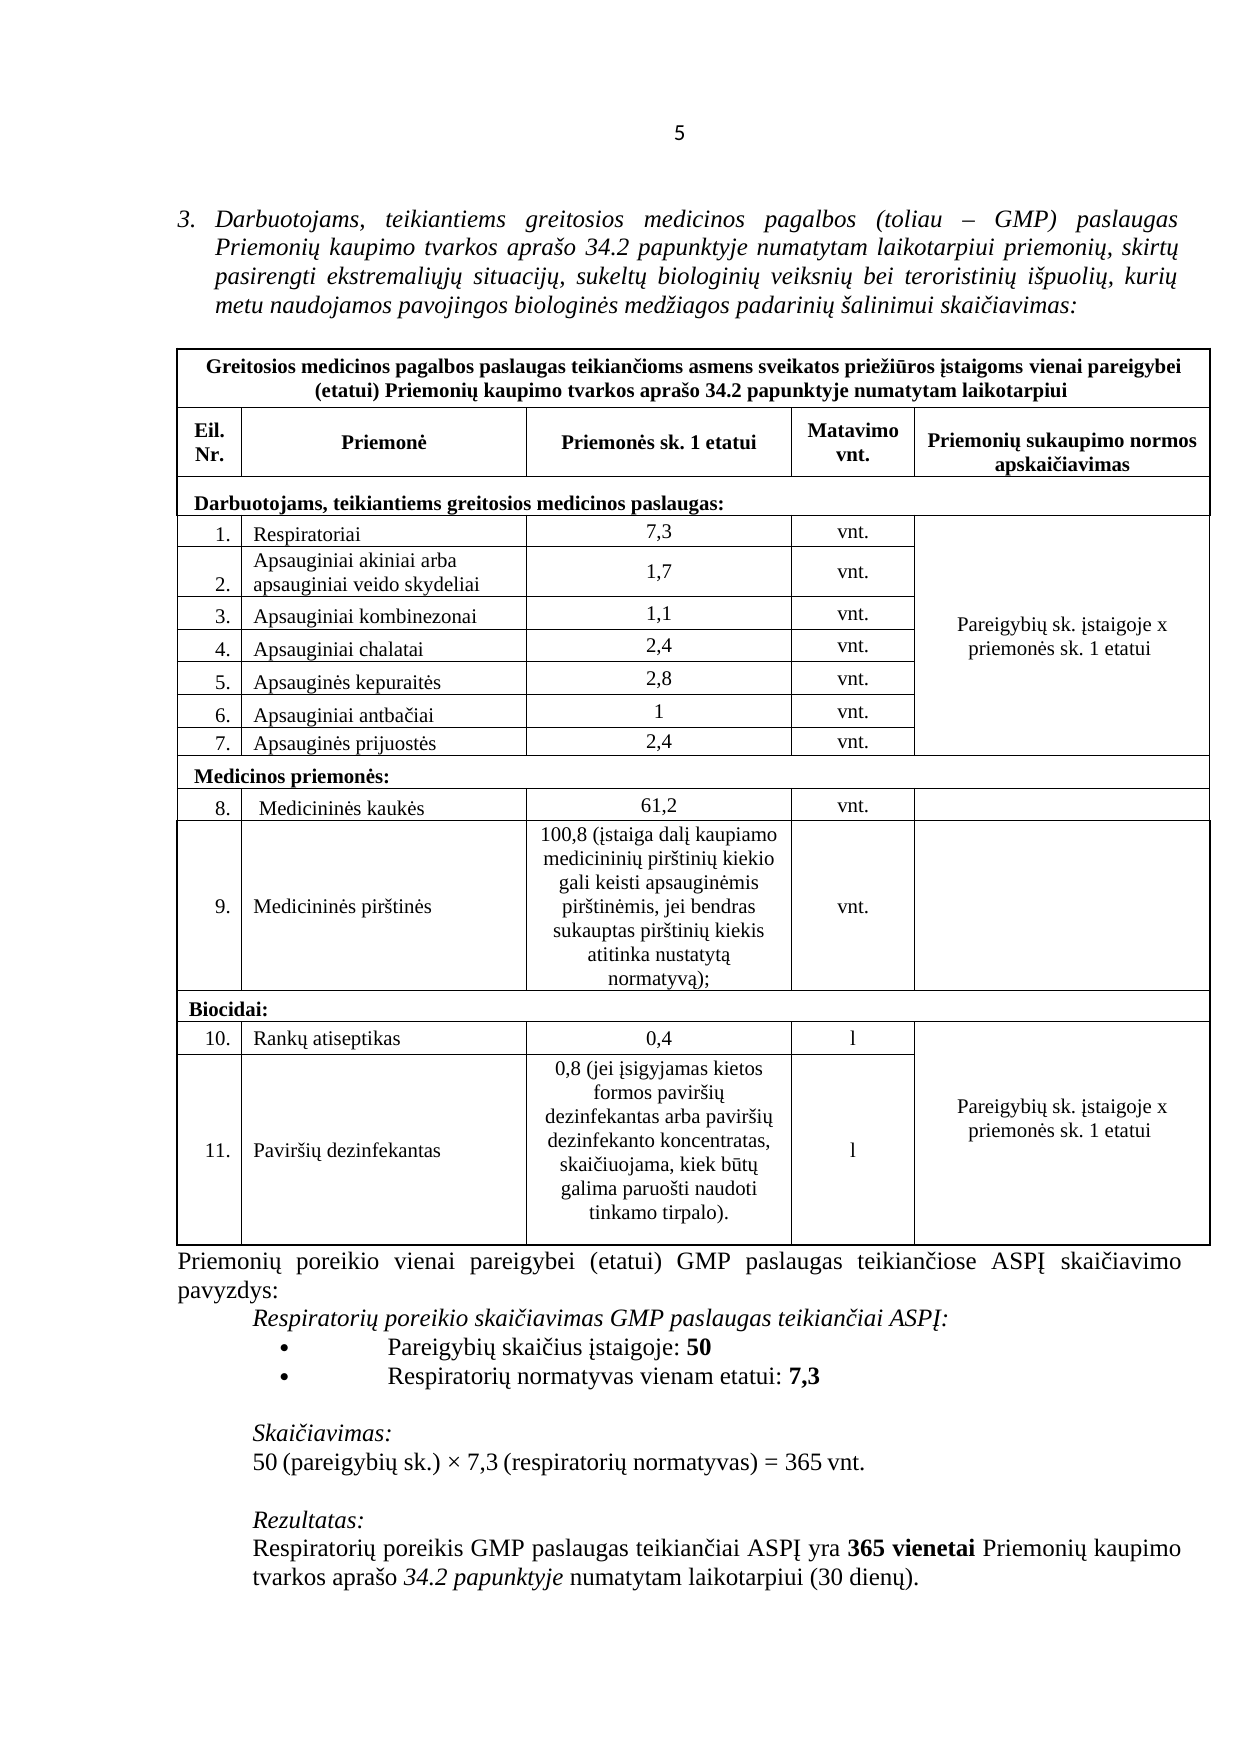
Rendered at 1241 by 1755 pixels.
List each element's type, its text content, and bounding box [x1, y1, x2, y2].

table_cell 0,8 (jei įsigyjamas kietos formos paviršių dezinfekantas arba paviršių dezinfekanto koncentratas, skaičiuojama, kiek būtų galima paruošti naudoti tinkamo tirpalo). [527, 1055, 791, 1244]
text Respiratorių poreikis GMP paslaugas teikiančiai ASPĮ yra 365 vienetai Priemonių kaupimo tvarkos aprašo 34.2 papunktyje numatytam laikotarpiui (30 dienų). [252, 1533, 1181, 1591]
table_cell 2,8 [527, 662, 791, 694]
table_cell vnt. [792, 789, 914, 820]
table_cell 4. [178, 630, 241, 661]
table_cell Apsauginiai kombinezonai [242, 597, 526, 628]
table_cell l [792, 1022, 914, 1054]
table_cell Apsauginės kepuraitės [242, 662, 526, 694]
table_cell Respiratoriai [242, 516, 526, 546]
table_cell Priemonė [242, 408, 526, 476]
table_cell [915, 789, 1209, 820]
text 50 (pareigybių sk.) × 7,3 (respiratorių normatyvas) = 365 vnt. [252, 1447, 1181, 1476]
table_cell 5. [178, 662, 241, 694]
table_cell 11. [178, 1055, 241, 1244]
table_cell Apsauginiai antbačiai [242, 695, 526, 727]
table_cell Apsauginės prijuostės [242, 728, 526, 755]
table_cell 2,4 [527, 630, 791, 661]
text  Respiratorių normatyvas vienam etatui: 7,3 [252, 1361, 1181, 1390]
text Priemonių poreikio vienai pareigybei (etatui) GMP paslaugas teikiančiose ASPĮ skaičiavimo pavyzdys: [177, 1246, 1181, 1303]
table_cell 1 [527, 695, 791, 727]
table_cell Medicininės pirštinės [242, 821, 526, 990]
table_cell vnt. [792, 695, 914, 727]
table_cell 9. [178, 821, 241, 990]
table_cell Pareigybių sk. įstaigoje x priemonės sk. 1 etatui [915, 1022, 1209, 1244]
table_cell Pareigybių sk. įstaigoje x priemonės sk. 1 etatui [915, 516, 1209, 755]
table_cell l [792, 1055, 914, 1244]
table_cell vnt. [792, 821, 914, 990]
table_cell vnt. [792, 597, 914, 628]
table_cell Priemonių sukaupimo normos apskaičiavimas [915, 408, 1209, 476]
table_cell Priemonės sk. 1 etatui [527, 408, 791, 476]
table_cell 10. [178, 1022, 241, 1054]
table_cell 2,4 [527, 728, 791, 755]
table_cell 1,1 [527, 597, 791, 628]
table_cell 3. [178, 597, 241, 628]
table_cell 61,2 [527, 789, 791, 820]
text Skaičiavimas: [252, 1418, 1181, 1447]
table_cell Biocidai: [178, 991, 1209, 1021]
table_cell 1,7 [527, 547, 791, 596]
table_cell vnt. [792, 630, 914, 661]
table_cell Medicinos priemonės: [178, 756, 1209, 788]
text Respiratorių poreikio skaičiavimas GMP paslaugas teikiančiai ASPĮ: [252, 1303, 1181, 1332]
table_cell vnt. [792, 728, 914, 755]
table_cell 7. [178, 728, 241, 755]
text Rezultatas: [252, 1505, 1181, 1533]
table_cell 100,8 (įstaiga dalį kaupiamo medicininių pirštinių kiekio gali keisti apsauginėmis pirštinėmis, jei bendras sukauptas pirštinių kiekis atitinka nustatytą normatyvą); [527, 821, 791, 990]
table_cell [915, 821, 1209, 990]
table_cell Darbuotojams, teikiantiems greitosios medicinos paslaugas: [178, 477, 1209, 514]
table_header Greitosios medicinos pagalbos paslaugas teikiančioms asmens sveikatos priežiūros įstaigoms vienai pareigybei (etatui) Priemonių kaupimo tvarkos aprašo 34.2 papunktyje numatytam laikotarpiui [178, 350, 1209, 407]
table_cell vnt. [792, 662, 914, 694]
text 3. Darbuotojams, teikiantiems greitosios medicinos pagalbos (toliau – GMP) paslaugas Priemonių kaupimo tvarkos aprašo 34.2 papunktyje numatytam laikotarpiui priemonių, skirtų pasirengti ekstremaliųjų situacijų, sukeltų biologinių veiksnių bei teroristinių išpuolių, kurių metu naudojamos pavojingos biologinės medžiagos padarinių šalinimui skaičiavimas: [177, 204, 1181, 319]
table_cell 0,4 [527, 1022, 791, 1054]
table_cell vnt. [792, 516, 914, 546]
table_cell Eil. Nr. [178, 408, 241, 476]
table_cell 2. [178, 547, 241, 596]
table_cell Medicininės kaukės [242, 789, 526, 820]
table_cell 8. [178, 789, 241, 820]
table_cell Apsauginiai chalatai [242, 630, 526, 661]
table_cell 7,3 [527, 516, 791, 546]
table_cell Apsauginiai akiniai arba apsauginiai veido skydeliai [242, 547, 526, 596]
text  Pareigybių skaičius įstaigoje: 50 [252, 1332, 1181, 1361]
table_cell Matavimo vnt. [792, 408, 914, 476]
table_cell Rankų atiseptikas [242, 1022, 526, 1054]
table_cell vnt. [792, 547, 914, 596]
table_cell 6. [178, 695, 241, 727]
table_cell Paviršių dezinfekantas [242, 1055, 526, 1244]
table_cell 1. [178, 516, 241, 546]
